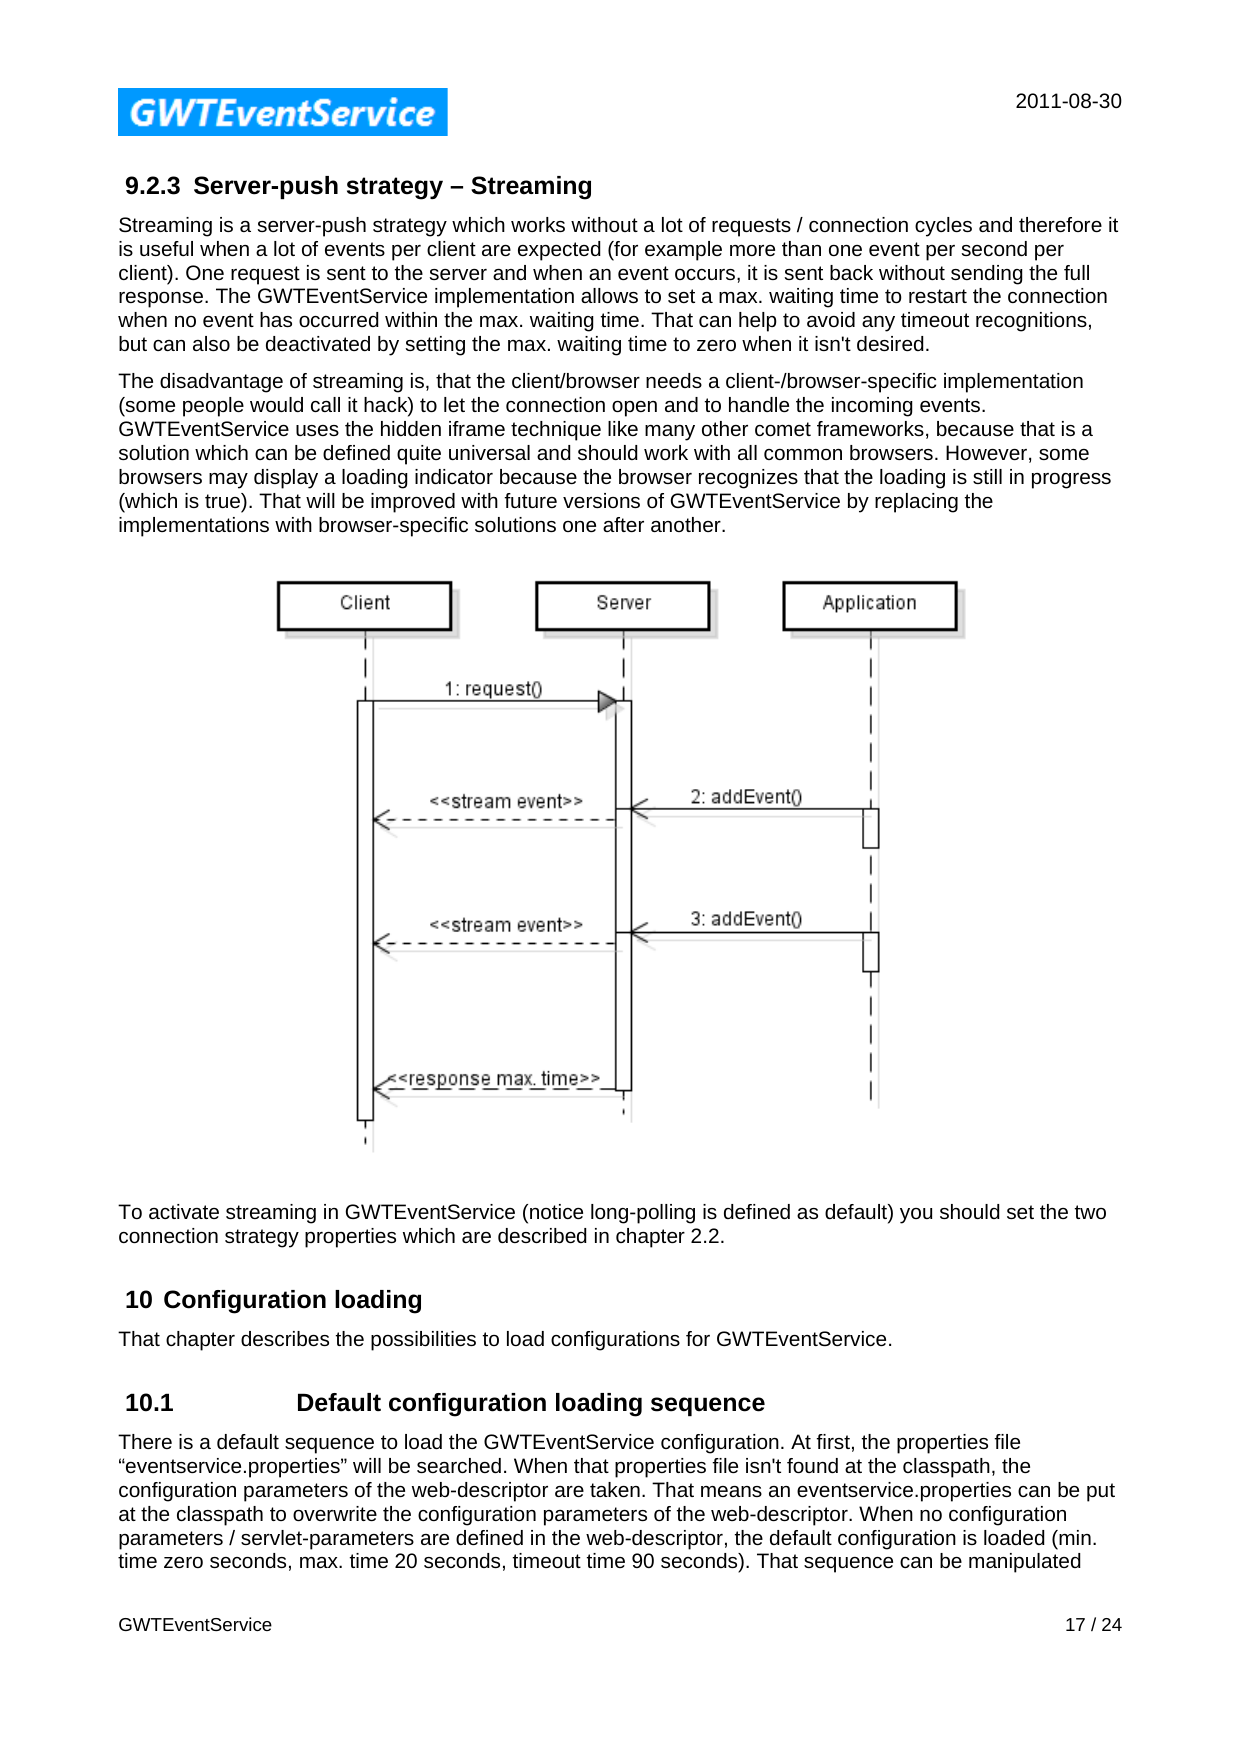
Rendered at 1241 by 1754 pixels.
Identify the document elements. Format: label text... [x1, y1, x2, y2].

text That chapter describes the possibilities to load configurations for GWTEventService. [118, 1327, 1122, 1351]
text To activate streaming in GWTEventService (notice long-polling is defined as default) you should set the two connection strategy properties which are described in chapter 2.2. [118, 1200, 1122, 1248]
subtitle Default configuration loading sequence [118, 1388, 1122, 1417]
text Streaming is a server-push strategy which works without a lot of requests / connection cycles and therefore it is useful when a lot of events per client are expected (for example more than one event per second per client). One request is sent to the server and when an event occurs, it is sent back without sending the full response. The GWTEventService implementation allows to set a max. waiting time to restart the connection when no event has occurred within the max. waiting time. That can help to avoid any timeout recognitions, but can also be deactivated by setting the max. waiting time to zero when it isn't desired. [118, 212, 1122, 356]
text The disadvantage of streaming is, that the client/browser needs a client-/browser-specific implementation (some people would call it hack) to let the connection open and to handle the incoming events. GWTEventService uses the hidden iframe technique like many other comet frameworks, because that is a solution which can be defined quite universal and should work with all common browsers. However, some browsers may display a loading indicator because the browser recognizes that the loading is still in progress (which is true). That will be improved with future versions of GWTEventService by replacing the implementations with browser-specific solutions one after another. [118, 369, 1122, 536]
picture [118, 88, 448, 136]
subtitle Server-push strategy – Streaming [118, 171, 1122, 200]
subtitle Configuration loading [118, 1286, 1122, 1314]
text There is a default sequence to load the GWTEventService configuration. At first, the properties file “eventservice.properties” will be searched. When that properties file isn't found at the classpath, the configuration parameters of the web-descriptor are taken. That means an eventservice.properties can be put at the classpath to overwrite the configuration parameters of the web-descriptor. When no configuration parameters / servlet-parameters are defined in the web-descriptor, the default configuration is loaded (min. time zero seconds, max. time 20 seconds, timeout time 90 seconds). That sequence can be manipulated [118, 1429, 1122, 1573]
picture [271, 572, 969, 1159]
